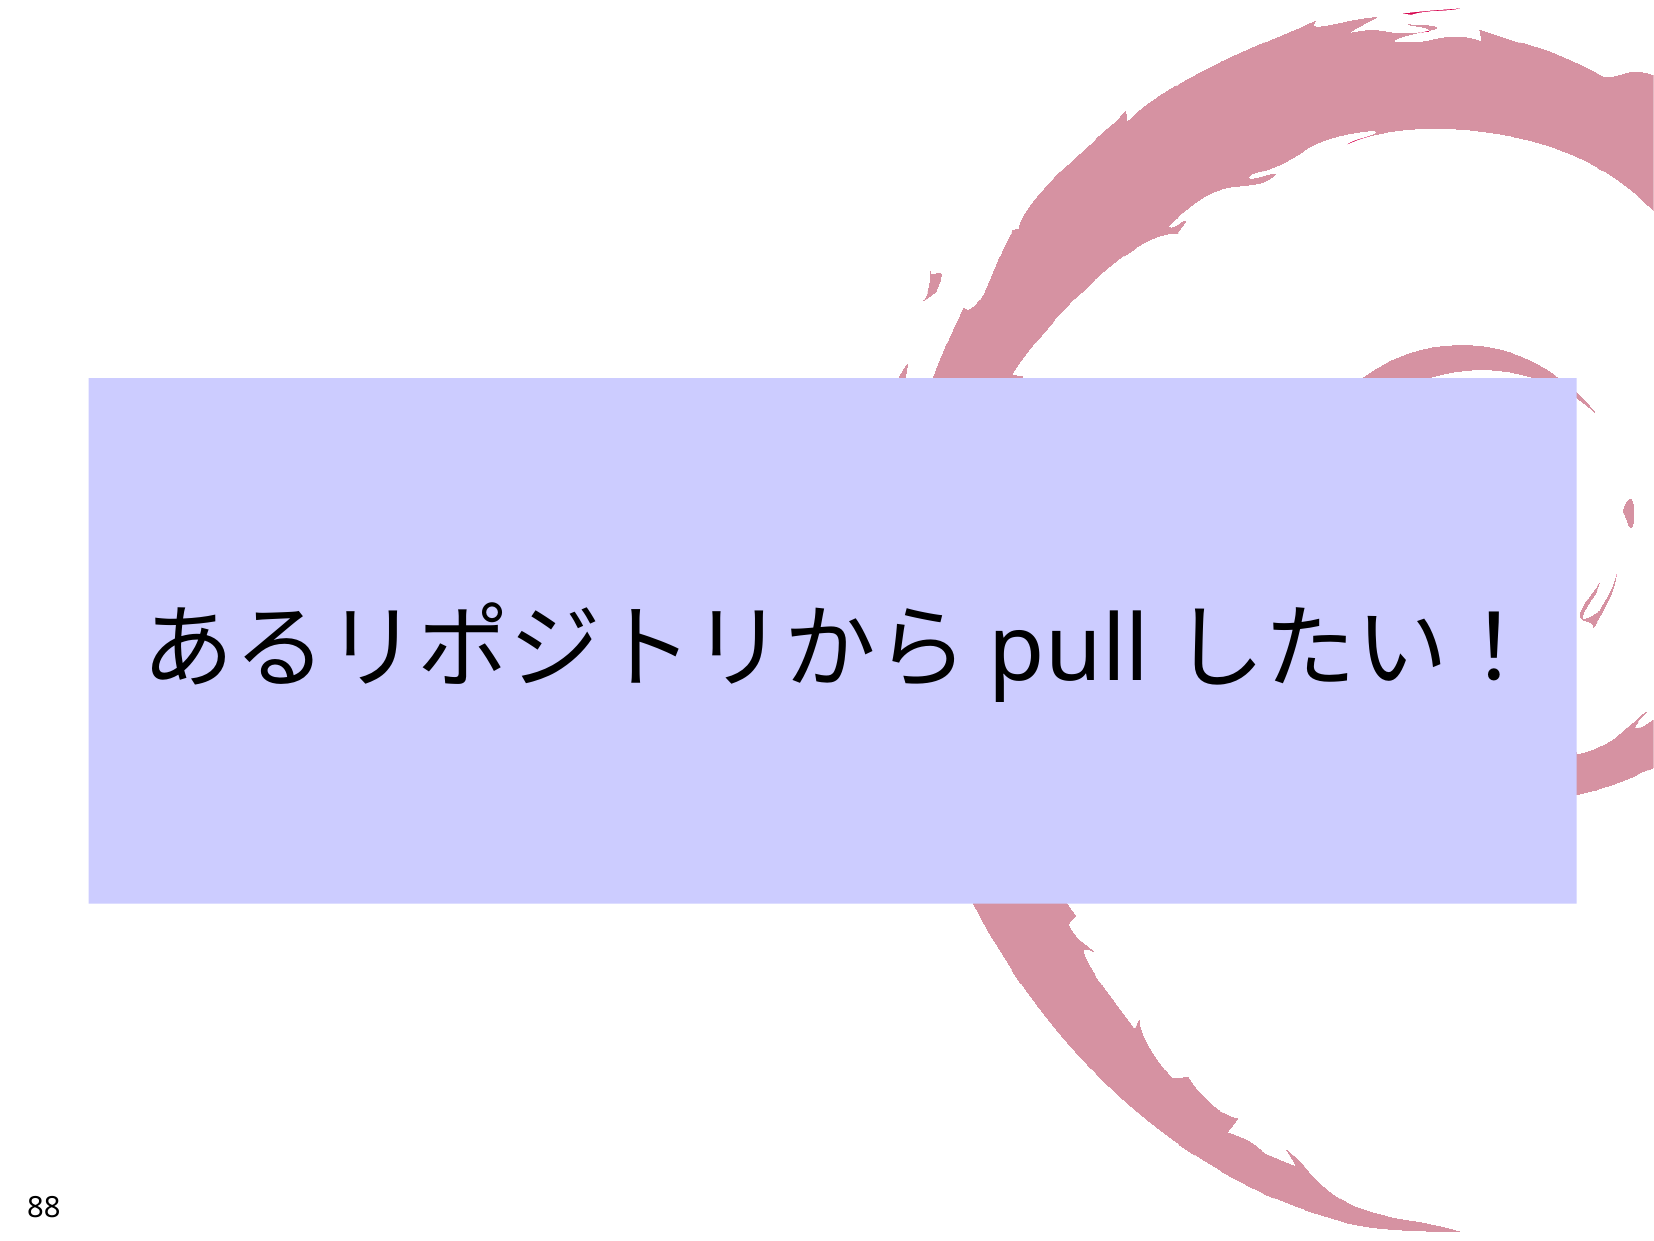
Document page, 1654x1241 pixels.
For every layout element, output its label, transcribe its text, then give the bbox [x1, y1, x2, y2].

title あるリポジトリから pull したい！ [88, 378, 1577, 904]
picture [886, 0, 1654, 1241]
